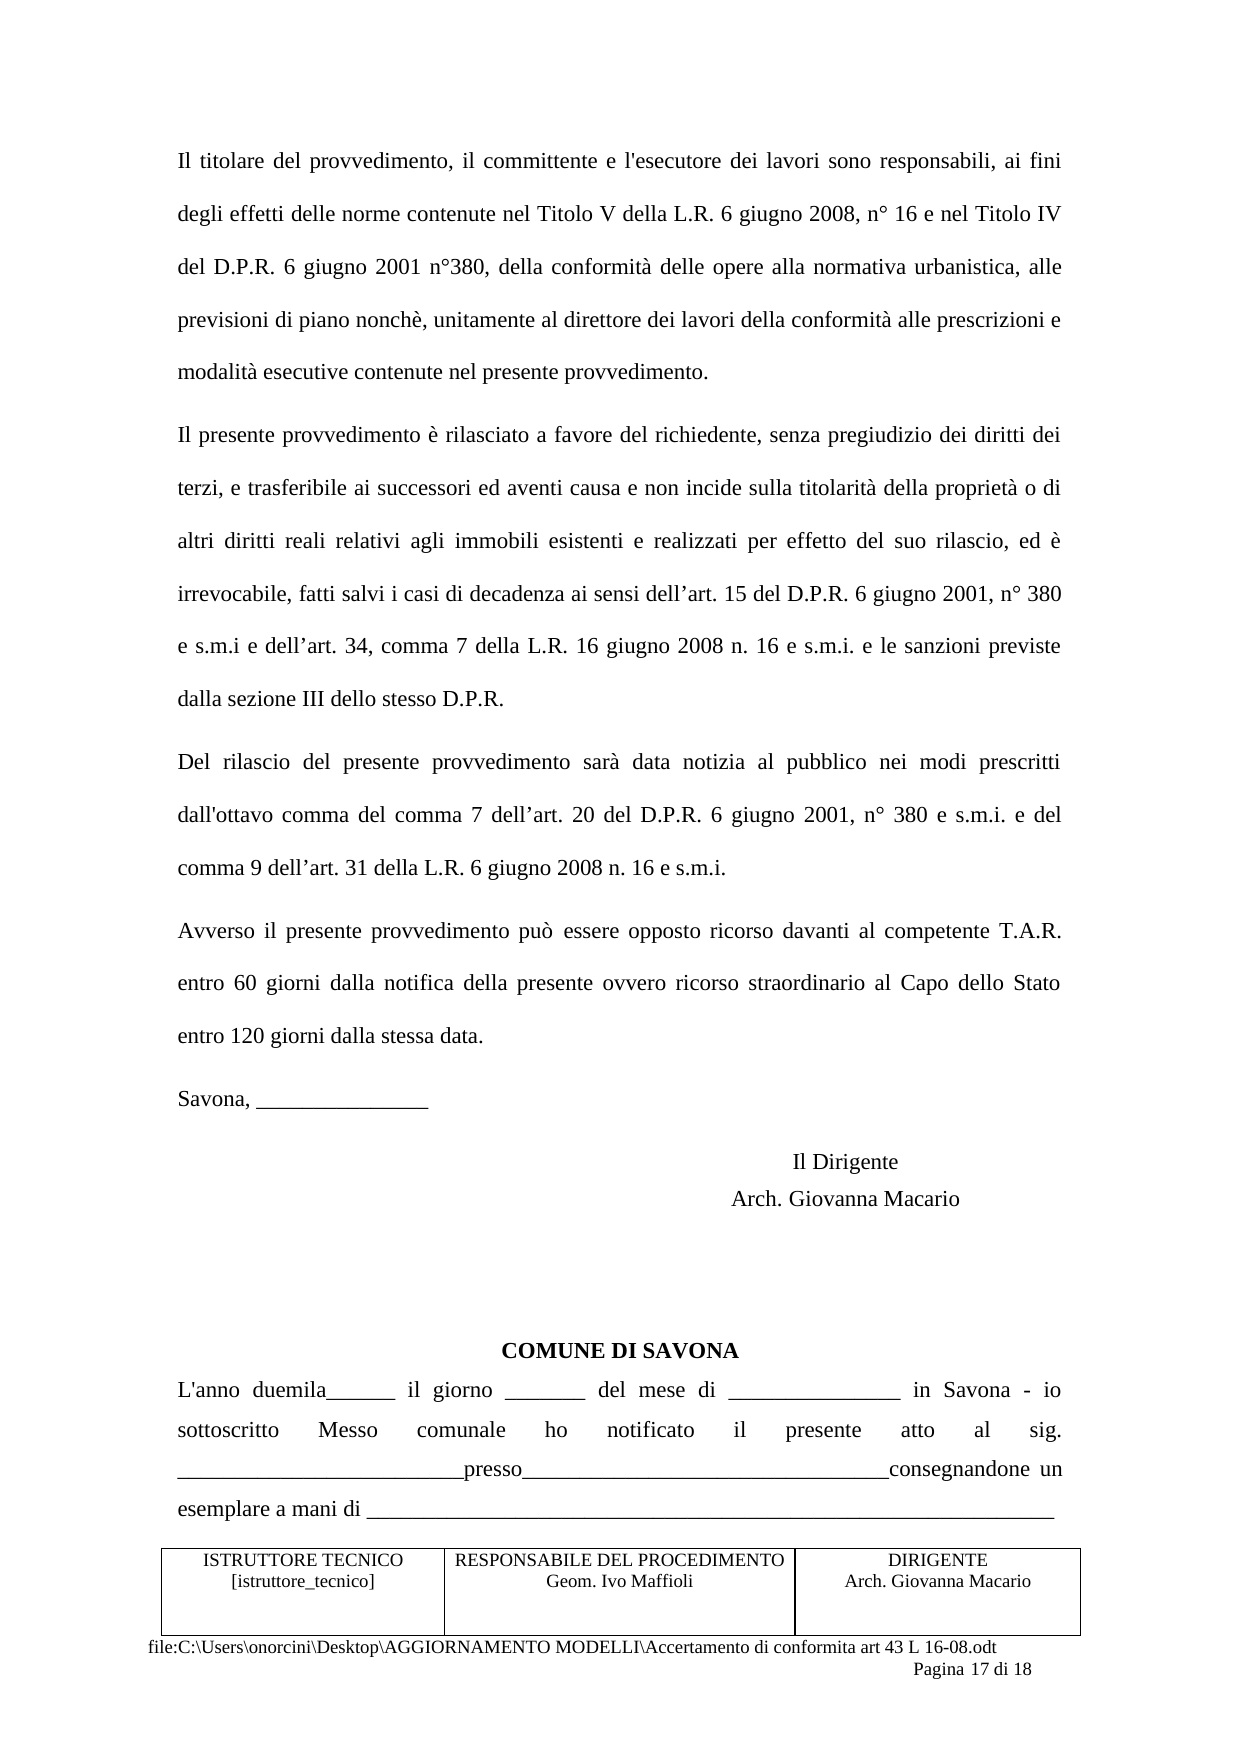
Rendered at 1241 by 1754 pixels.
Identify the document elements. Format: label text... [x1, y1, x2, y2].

text Avverso il presente provvedimento può essere opposto ricorso davanti al competente T.A.R. entro 60 giorni dalla notifica della presente ovvero ricorso straordinario al Capo dello Stato entro 120 giorni dalla stessa data. [177, 917, 1063, 1048]
text COMUNE DI SAVONA [177, 1337, 1063, 1363]
text Del rilascio del presente provvedimento sarà data notizia al pubblico nei modi prescritti dall'ottavo comma del comma 7 dell’art. 20 del D.P.R. 6 giugno 2001, n° 380 e s.m.i. e del comma 9 dell’art. 31 della L.R. 6 giugno 2008 n. 16 e s.m.i. [177, 748, 1063, 880]
text Il presente provvedimento è rilasciato a favore del richiedente, senza pregiudizio dei diritti dei terzi, e trasferibile ai successori ed aventi causa e non incide sulla titolarità della proprietà o di altri diritti reali relativi agli immobili esistenti e realizzati per effetto del suo rilascio, ed è irrevocabile, fatti salvi i casi di decadenza ai sensi dell’art. 15 del D.P.R. 6 giugno 2001, n° 380 e s.m.i e dell’art. 34, comma 7 della L.R. 16 giugno 2008 n. 16 e s.m.i. e le sanzioni previste dalla sezione III dello stesso D.P.R. [177, 422, 1063, 711]
text Il titolare del provvedimento, il committente e l'esecutore dei lavori sono responsabili, ai fini degli effetti delle norme contenute nel Titolo V della L.R. 6 giugno 2008, n° 16 e nel Titolo IV del D.P.R. 6 giugno 2001 n°380, della conformità delle opere alla normativa urbanistica, alle previsioni di piano nonchè, unitamente al direttore dei lavori della conformità alle prescrizioni e modalità esecutive contenute nel presente provvedimento. [177, 148, 1063, 385]
table_header Il Dirigente Arch. Giovanna Macario [598, 1138, 1093, 1212]
text Savona, _______________ [177, 1085, 1063, 1112]
table_header [148, 1138, 598, 1212]
text L'anno duemila______ il giorno _______ del mese di _______________ in Savona - io sottoscritto Messo comunale ho notificato il presente atto al sig. _________________________presso________________________________consegnandone un esemplare a mani di ____________________________________________________________ [177, 1376, 1063, 1521]
